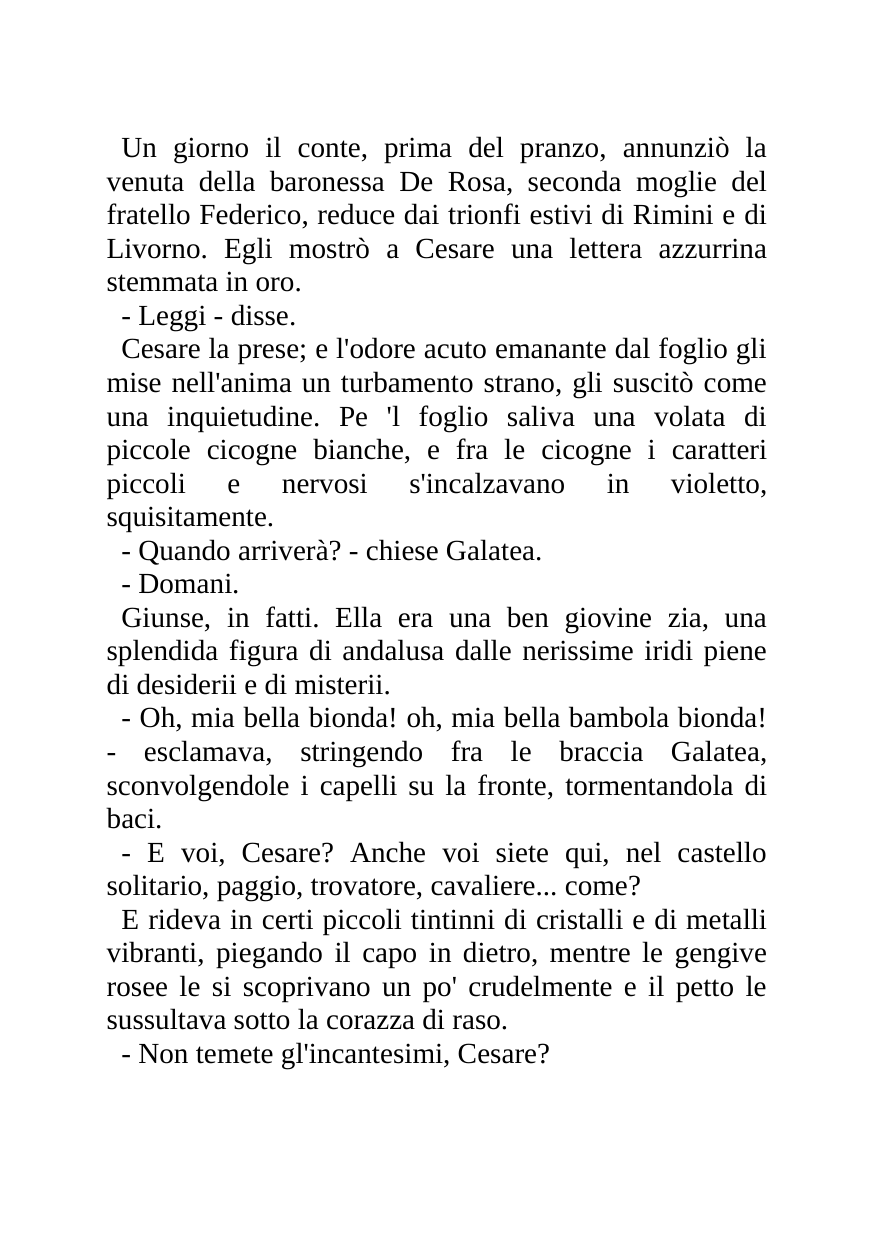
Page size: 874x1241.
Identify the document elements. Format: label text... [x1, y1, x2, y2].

text Giunse, in fatti. Ella era una ben giovine zia, una splendida figura di andalusa dalle nerissime iridi piene di desiderii e di misterii. [106, 600, 768, 701]
text - Quando arriverà? - chiese Galatea. [106, 533, 768, 566]
text Un giorno il conte, prima del pranzo, annunziò la venuta della baronessa De Rosa, seconda moglie del fratello Federico, reduce dai trionfi estivi di Rimini e di Livorno. Egli mostrò a Cesare una lettera azzurrina stemmata in oro. [106, 130, 768, 298]
text - Oh, mia bella bionda! oh, mia bella bambola bionda! - esclamava, stringendo fra le braccia Galatea, sconvolgendole i capelli su la fronte, tormentandola di baci. [106, 701, 768, 835]
text Cesare la prese; e l'odore acuto emanante dal foglio gli mise nell'anima un turbamento strano, gli suscitò come una inquietudine. Pe 'l foglio saliva una volata di piccole cicogne bianche, e fra le cicogne i caratteri piccoli e nervosi s'incalzavano in violetto, squisitamente. [106, 332, 768, 533]
text - Leggi - disse. [106, 298, 768, 332]
text - E voi, Cesare? Anche voi siete qui, nel castello solitario, paggio, trovatore, cavaliere... come? [106, 835, 768, 902]
text - Domani. [106, 566, 768, 600]
text - Non temete gl'incantesimi, Cesare? [106, 1036, 768, 1069]
text E rideva in certi piccoli tintinni di cristalli e di metalli vibranti, piegando il capo in dietro, mentre le gengive rosee le si scoprivano un po' crudelmente e il petto le sussultava sotto la corazza di raso. [106, 902, 768, 1036]
